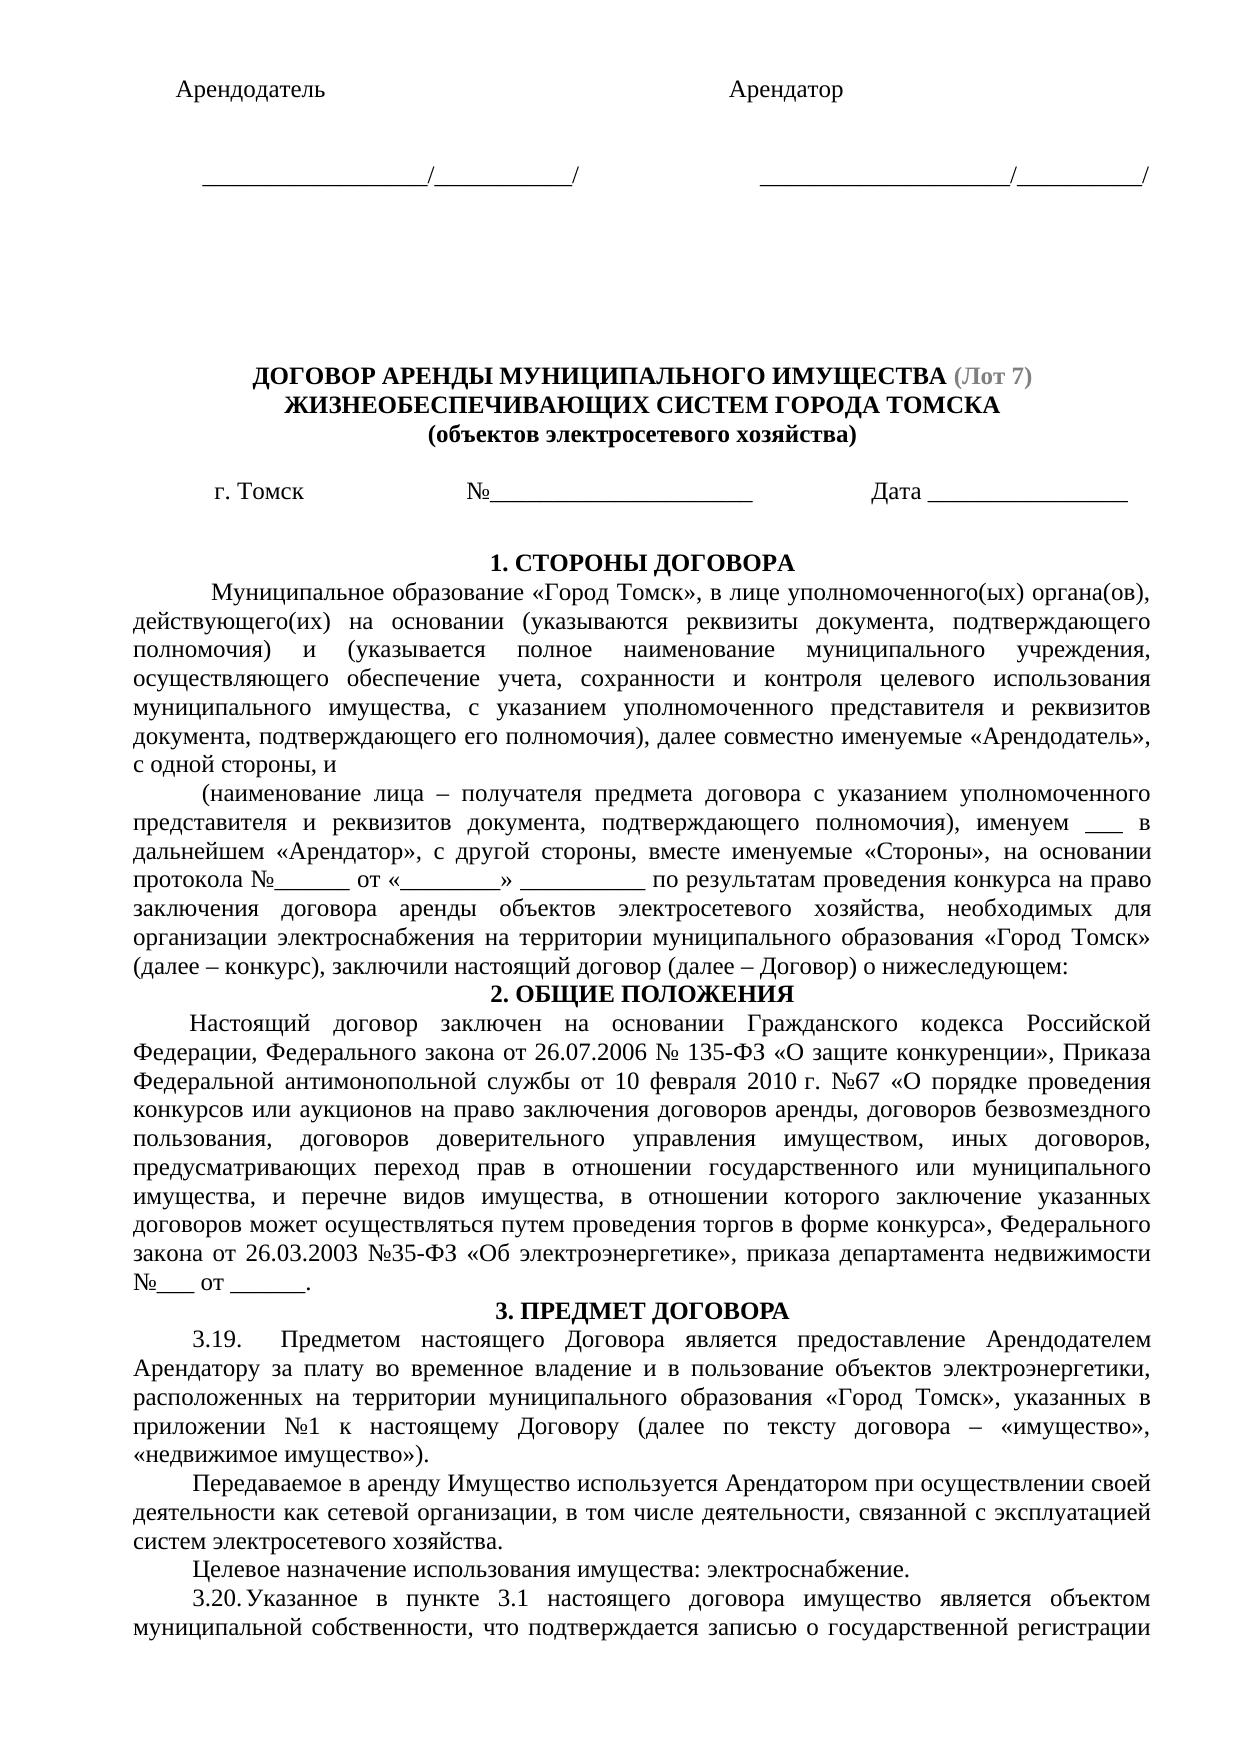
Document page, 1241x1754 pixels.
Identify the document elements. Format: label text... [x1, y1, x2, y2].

text 3. ПРЕДМЕТ ДОГОВОРА [133, 1296, 1152, 1324]
text 2. ОБЩИЕ ПОЛОЖЕНИЯ [133, 979, 1152, 1008]
list Предметом настоящего Договора является предоставление Арендодателем Арендатору за плату во временное владение и в пользование объектов электроэнергетики, расположенных на территории муниципального образования «Город Томск», указанных в приложении №1 к настоящему Договору (далее по тексту договора – «имущество», «недвижимое имущество»). [133, 1324, 1152, 1468]
table_header [664, 160, 719, 189]
text ЖИЗНЕОБЕСПЕЧИВАЮЩИХ СИСТЕМ ГОРОДА ТОМСКА [133, 390, 1152, 419]
list Указанное в пункте 3.1 настоящего договора имущество является объектом муниципальной собственности, что подтверждается записью о государственной регистрации [133, 1583, 1152, 1641]
text Муниципальное образование «Город Томск», в лице уполномоченного(ых) органа(ов), действующего(их) на основании (указываются реквизиты документа, подтверждающего полномочия) и (указывается полное наименование муниципального учреждения, осуществляющего обеспечение учета, сохранности и контроля целевого использования муниципального имущества, с указанием уполномоченного представителя и реквизитов документа, подтверждающего его полномочия), далее совместно именуемые «Арендодатель», с одной стороны, и [133, 577, 1152, 778]
text г. Томск №_____________________ Дата ________________ [133, 476, 1152, 505]
text (объектов электросетевого хозяйства) [133, 419, 1152, 448]
table_header Арендатор [638, 74, 1139, 103]
table_header __________________/___________/ [191, 160, 664, 189]
text Настоящий договор заключен на основании Гражданского кодекса Российской Федерации, Федерального закона от 26.07.2006 № 135-ФЗ «О защите конкуренции», Приказа Федеральной антимонопольной службы от 10 февраля 2010 г. №67 «О порядке проведения конкурсов или аукционов на право заключения договоров аренды, договоров безвозмездного пользования, договоров доверительного управления имуществом, иных договоров, предусматривающих переход прав в отношении государственного или муниципального имущества, и перечне видов имущества, в отношении которого заключение указанных договоров может осуществляться путем проведения торгов в форме конкурса», Федерального закона от 26.03.2003 №35-ФЗ «Об электроэнергетике», приказа департамента недвижимости №___ от ______. [133, 1008, 1152, 1296]
text Целевое назначение использования имущества: электроснабжение. [133, 1554, 1152, 1583]
text 1. СТОРОНЫ ДОГОВОРА [133, 548, 1152, 577]
text Передаваемое в аренду Имущество используется Арендатором при осуществлении своей деятельности как сетевой организации, в том числе деятельности, связанной с эксплуатацией систем электросетевого хозяйства. [133, 1468, 1152, 1554]
text ДОГОВОР АРЕНДЫ МУНИЦИПАЛЬНОГО ИМУЩЕСТВА (Лот 7) [133, 361, 1152, 390]
table_header ____________________/__________/ [719, 160, 1199, 189]
table_header Арендодатель [133, 74, 638, 103]
text (наименование лица – получателя предмета договора с указанием уполномоченного представителя и реквизитов документа, подтверждающего полномочия), именуем ___ в дальнейшем «Арендатор», с другой стороны, вместе именуемые «Стороны», на основании протокола №­­­______ от «________» __________ по результатам проведения конкурса на право заключения договора аренды объектов электросетевого хозяйства, необходимых для организации электроснабжения на территории муниципального образования «Город Томск» (далее – конкурс), заключили настоящий договор (далее – Договор) о нижеследующем: [133, 778, 1152, 979]
